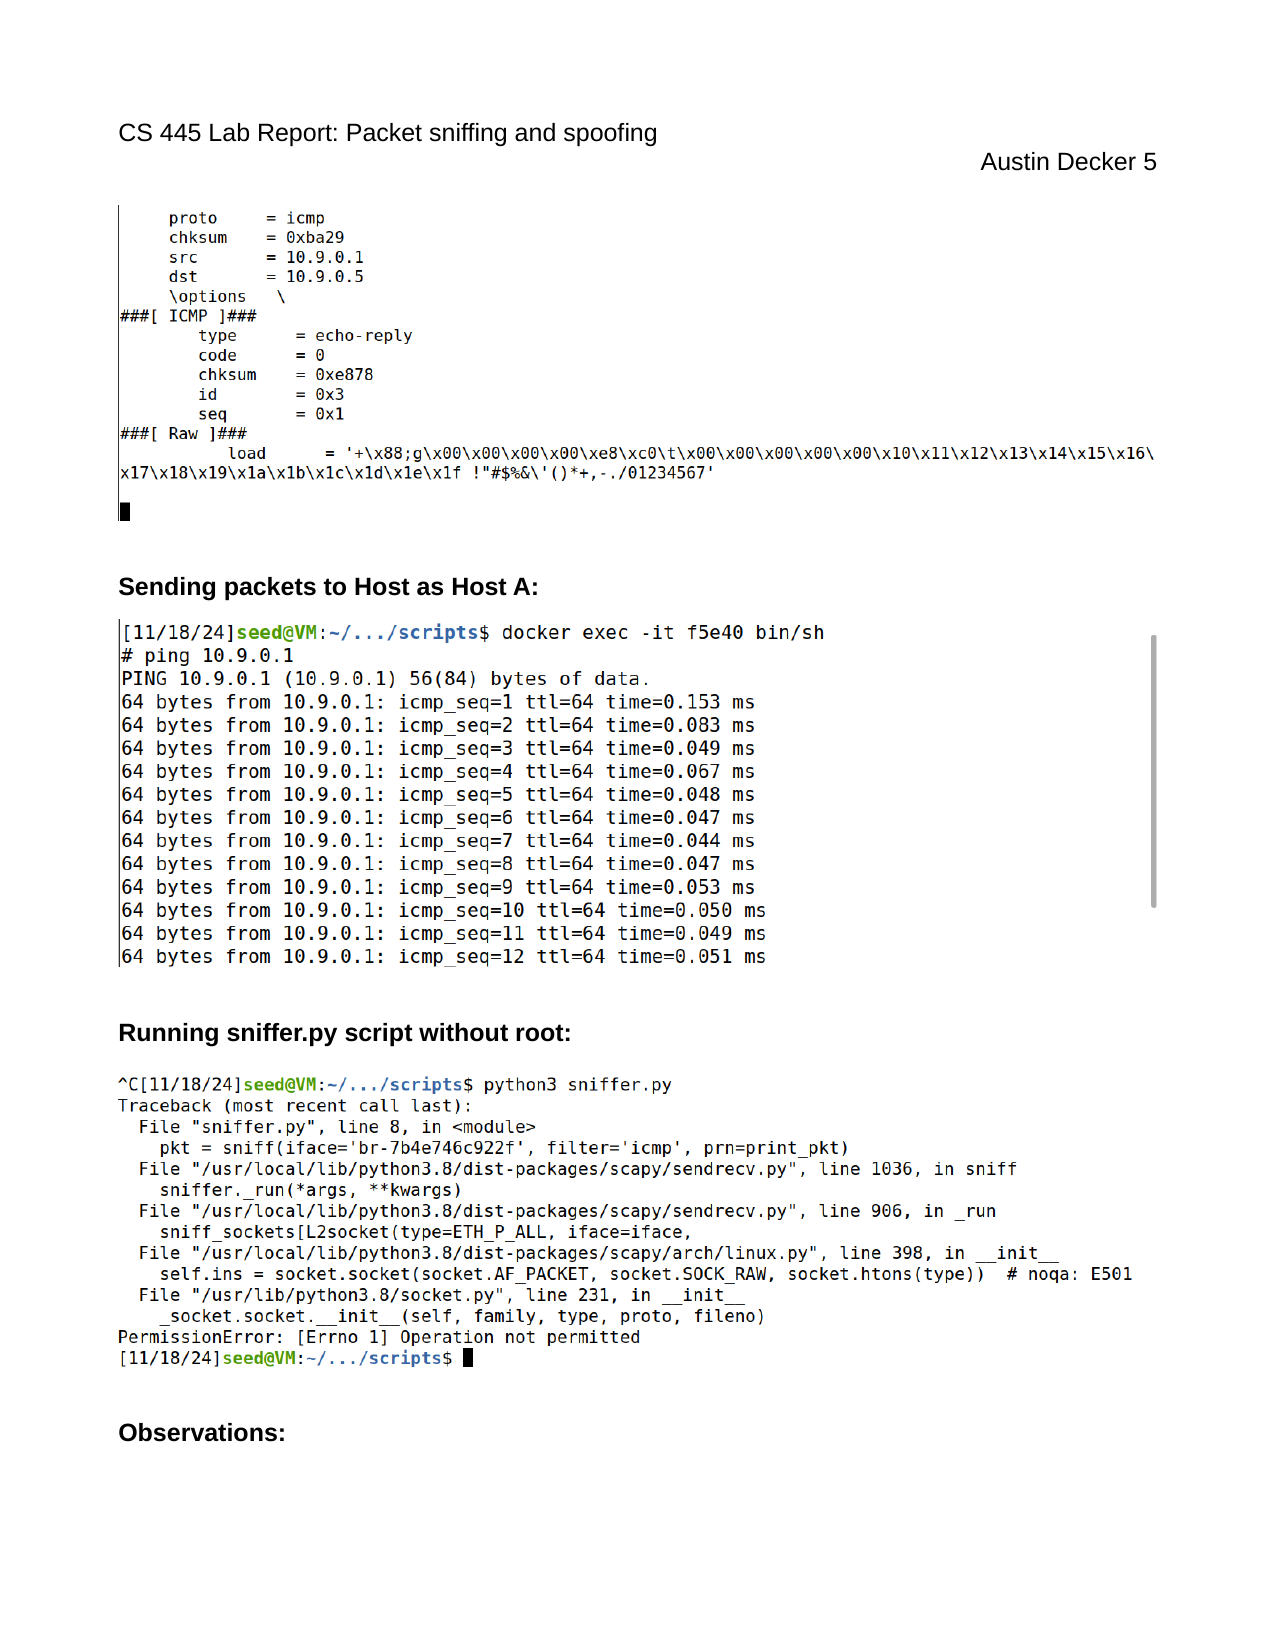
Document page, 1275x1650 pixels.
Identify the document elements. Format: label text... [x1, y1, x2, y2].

text Running sniffer.py script without root: [118, 1018, 1157, 1047]
text Sending packets to Host as Host A: [118, 572, 1157, 601]
picture [118, 205, 1157, 521]
text Observations: [118, 1418, 1157, 1447]
picture [118, 619, 1157, 967]
picture [118, 1066, 1157, 1367]
